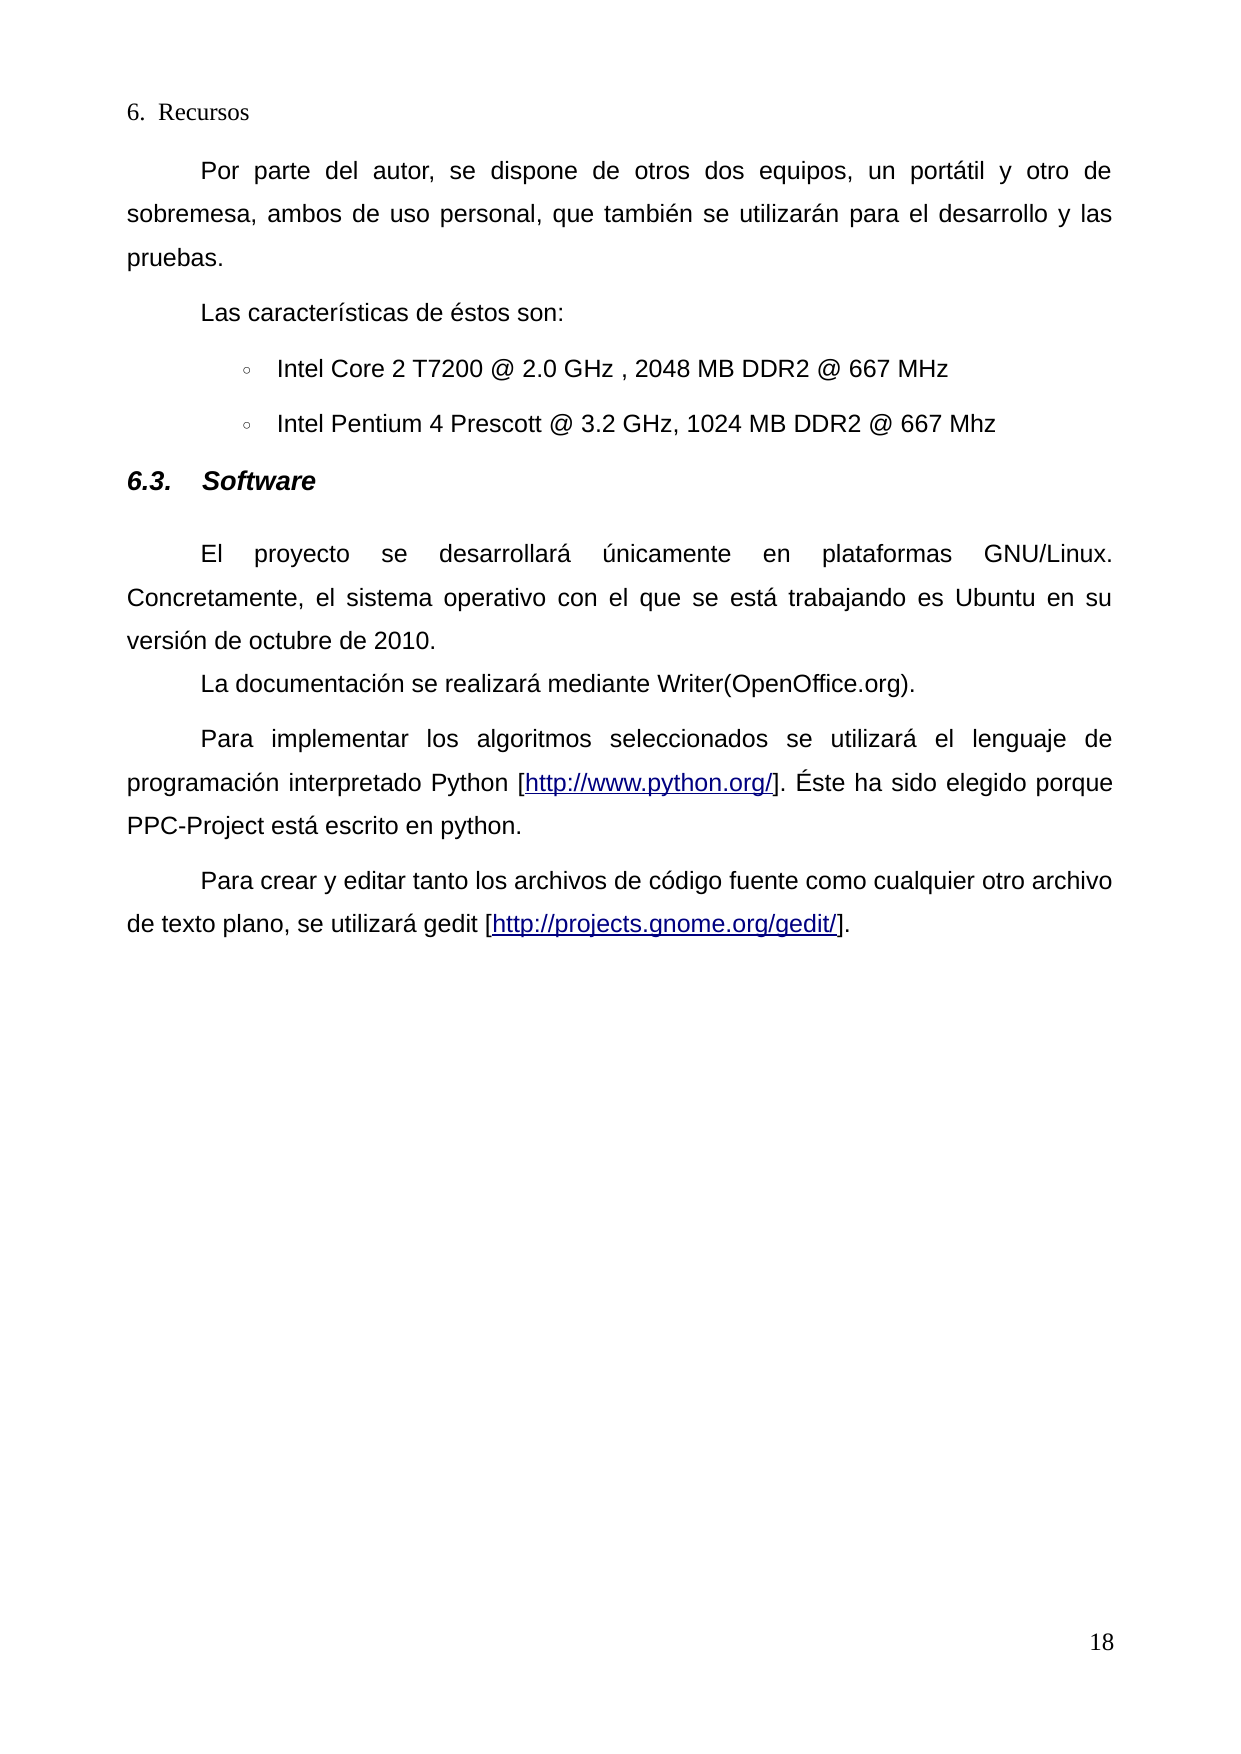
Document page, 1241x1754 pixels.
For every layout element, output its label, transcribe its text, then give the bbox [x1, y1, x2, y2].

text Para implementar los algoritmos seleccionados se utilizará el lenguaje de programación interpretado Python [http://www.python.org/]. Éste ha sido elegido porque PPC-Project está escrito en python. [127, 724, 1114, 839]
subtitle Software [127, 465, 1114, 496]
text Por parte del autor, se dispone de otros dos equipos, un portátil y otro de sobremesa, ambos de uso personal, que también se utilizarán para el desarrollo y las pruebas. [127, 156, 1114, 271]
list Intel Pentium 4 Prescott @ 3.2 GHz, 1024 MB DDR2 @ 667 Mhz [239, 409, 1114, 438]
text El proyecto se desarrollará únicamente en plataformas GNU/Linux. Concretamente, el sistema operativo con el que se está trabajando es Ubuntu en su versión de octubre de 2010. [127, 539, 1114, 654]
text Para crear y editar tanto los archivos de código fuente como cualquier otro archivo de texto plano, se utilizará gedit [http://projects.gnome.org/gedit/]. [127, 866, 1114, 938]
text Las características de éstos son: [127, 298, 1114, 327]
list Intel Core 2 T7200 @ 2.0 GHz , 2048 MB DDR2 @ 667 MHz [239, 354, 1114, 382]
text La documentación se realizará mediante Writer(OpenOffice.org). [127, 669, 1114, 697]
